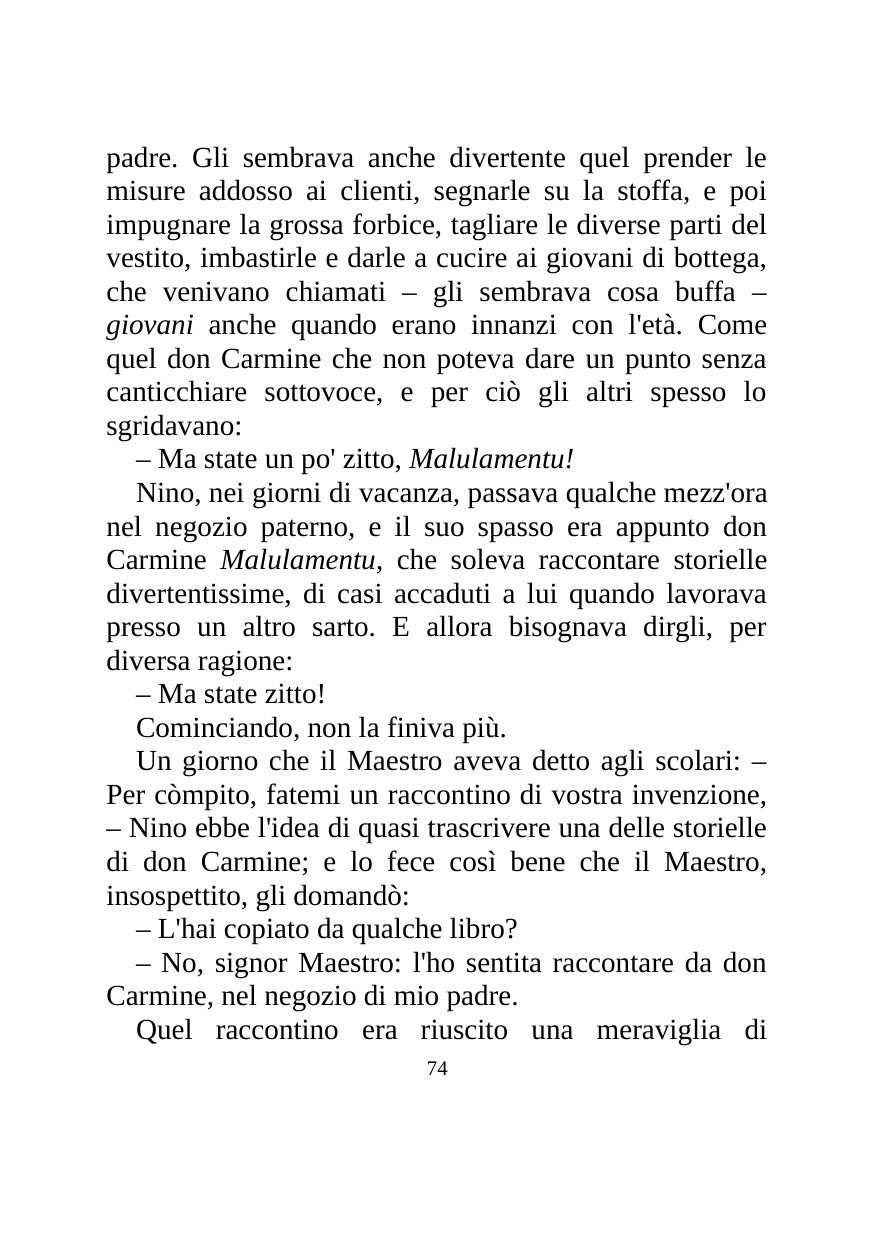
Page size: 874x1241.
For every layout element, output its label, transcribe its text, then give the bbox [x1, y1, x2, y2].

text Un giorno che il Maestro aveva detto agli scolari: – Per còmpito, fatemi un raccontino di vostra invenzione, – Nino ebbe l'idea di quasi trascrivere una delle storielle di don Carmine; e lo fece così bene che il Maestro, insospettito, gli domandò: [106, 743, 768, 911]
text Nino, nei giorni di vacanza, passava qualche mezz'ora nel negozio paterno, e il suo spasso era appunto don Carmine Malulamentu, che soleva raccontare storielle divertentissime, di casi accaduti a lui quando lavorava presso un altro sarto. E allora bisognava dirgli, per diversa ragione: [106, 475, 768, 676]
text – Ma state un po' zitto, Malulamentu! [106, 442, 768, 475]
text Cominciando, non la finiva più. [106, 710, 768, 743]
text – L'hai copiato da qualche libro? [106, 911, 768, 945]
text – Ma state zitto! [106, 676, 768, 710]
text padre. Gli sembrava anche divertente quel prender le misure addosso ai clienti, segnarle su la stoffa, e poi impugnare la grossa forbice, tagliare le diverse parti del vestito, imbastirle e darle a cucire ai giovani di bottega, che venivano chiamati – gli sembrava cosa buffa – giovani anche quando erano innanzi con l'età. Come quel don Carmine che non poteva dare un punto senza canticchiare sottovoce, e per ciò gli altri spesso lo sgridavano: [106, 140, 768, 442]
text – No, signor Maestro: l'ho sentita raccontare da don Carmine, nel negozio di mio padre. [106, 945, 768, 1012]
text Quel raccontino era riuscito una meraviglia di [106, 1012, 768, 1045]
